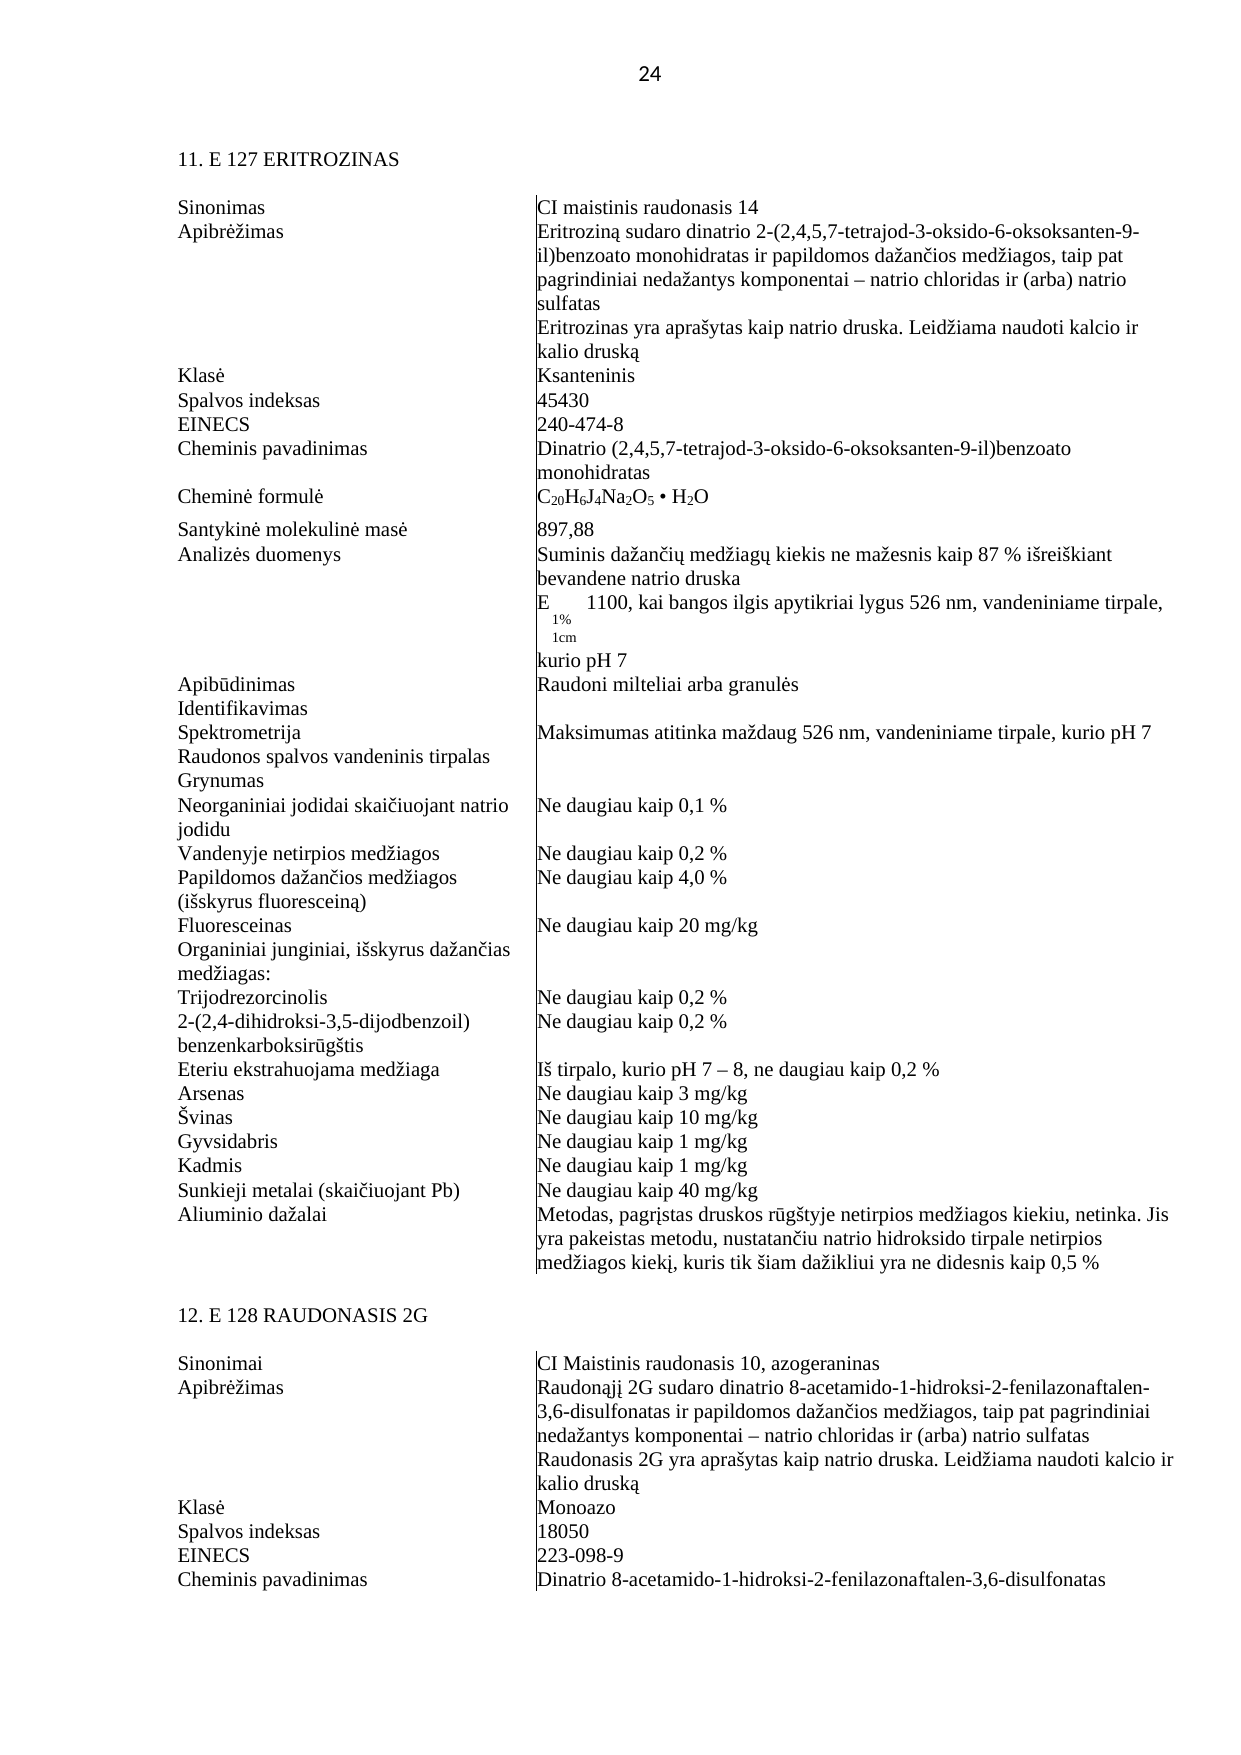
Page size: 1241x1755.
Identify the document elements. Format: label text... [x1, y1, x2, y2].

table_cell [537, 696, 1181, 720]
table_cell Eteriu ekstrahuojama medžiaga [177, 1057, 536, 1081]
table_cell Gyvsidabris [177, 1129, 536, 1153]
table_cell 18050 [537, 1519, 1181, 1543]
table_cell Ne daugiau kaip 0,2 % [537, 841, 1181, 865]
table_cell Ne daugiau kaip 0,2 % [537, 1009, 1181, 1057]
table_cell Grynumas [177, 769, 536, 792]
table_cell Ne daugiau kaip 20 mg/kg [537, 913, 1181, 937]
table_cell Sinonimai [177, 1351, 536, 1375]
table_cell Iš tirpalo, kurio pH 7 – 8, ne daugiau kaip 0,2 % [537, 1057, 1181, 1081]
table_cell Trijodrezorcinolis [177, 985, 536, 1009]
table_cell Aliuminio dažalai [177, 1202, 536, 1274]
table_cell Apibūdinimas [177, 672, 536, 696]
table_cell Cheminis pavadinimas [177, 436, 536, 484]
table_cell Eritroziną sudaro dinatrio 2-(2,4,5,7-tetrajod-3-oksido-6-oksoksanten-9-il)benzoato monohidratas ir papildomos dažančios medžiagos, taip pat pagrindiniai nedažantys komponentai – natrio chloridas ir (arba) natrio sulfatas Eritrozinas yra aprašytas kaip natrio druska. Leidžiama naudoti kalcio ir kalio druską [537, 219, 1181, 363]
table_cell Dinatrio (2,4,5,7-tetrajod-3-oksido-6-oksoksanten-9-il)benzoato monohidratas [537, 436, 1181, 484]
table_cell Spalvos indeksas [177, 388, 536, 412]
table_cell 45430 [537, 388, 1181, 412]
table_cell Spektrometrija [177, 720, 536, 744]
table_cell Ne daugiau kaip 40 mg/kg [537, 1178, 1181, 1202]
table_cell Ne daugiau kaip 1 mg/kg [537, 1129, 1181, 1153]
table_cell Raudonąjį 2G sudaro dinatrio 8-acetamido-1-hidroksi-2-fenilazonaftalen-3,6-disulfonatas ir papildomos dažančios medžiagos, taip pat pagrindiniai nedažantys komponentai – natrio chloridas ir (arba) natrio sulfatas Raudonasis 2G yra aprašytas kaip natrio druska. Leidžiama naudoti kalcio ir kalio druską [537, 1375, 1181, 1495]
table_cell 897,88 [537, 518, 1181, 541]
table_cell Vandenyje netirpios medžiagos [177, 841, 536, 865]
table_cell Identifikavimas [177, 696, 536, 720]
table_cell Apibrėžimas [177, 219, 536, 363]
table_cell Analizės duomenys [177, 541, 536, 672]
table_cell Spalvos indeksas [177, 1519, 536, 1543]
table_cell Klasė [177, 1495, 536, 1519]
table_cell 223-098-9 [537, 1543, 1181, 1567]
table_cell Monoazo [537, 1495, 1181, 1519]
table_cell Ne daugiau kaip 0,1 % [537, 793, 1181, 841]
table_cell Raudonos spalvos vandeninis tirpalas [177, 744, 536, 768]
table_cell [537, 937, 1181, 985]
table_cell C20H6J4Na2O5 • H2O [537, 484, 1181, 517]
table_cell [537, 769, 1181, 792]
table_cell CI maistinis raudonasis 14 [537, 195, 1181, 219]
table_cell E 1100, kai bangos ilgis apytikriai lygus 526 nm, vandeniniame tirpale, kurio pH 7 [537, 590, 1181, 672]
table_cell Sunkieji metalai (skaičiuojant Pb) [177, 1178, 536, 1202]
table_cell Ne daugiau kaip 10 mg/kg [537, 1105, 1181, 1129]
table_cell Kadmis [177, 1154, 536, 1177]
table_cell Apibrėžimas [177, 1375, 536, 1495]
table_cell Ne daugiau kaip 0,2 % [537, 985, 1181, 1009]
table_cell Papildomos dažančios medžiagos (išskyrus fluoresceiną) [177, 865, 536, 913]
table_cell Cheminis pavadinimas [177, 1567, 536, 1591]
table_cell Cheminė formulė [177, 484, 536, 517]
table_cell Švinas [177, 1105, 536, 1129]
table_cell Metodas, pagrįstas druskos rūgštyje netirpios medžiagos kiekiu, netinka. Jis yra pakeistas metodu, nustatančiu natrio hidroksido tirpale netirpios medžiagos kiekį, kuris tik šiam dažikliui yra ne didesnis kaip 0,5 % [537, 1202, 1181, 1274]
table_cell Klasė [177, 364, 536, 387]
table_cell Fluoresceinas [177, 913, 536, 937]
table_cell Ne daugiau kaip 4,0 % [537, 865, 1181, 913]
table_cell Dinatrio 8-acetamido-1-hidroksi-2-fenilazonaftalen-3,6-disulfonatas [537, 1567, 1181, 1591]
table_cell Raudoni milteliai arba granulės [537, 672, 1181, 696]
table_cell Organiniai junginiai, išskyrus dažančias medžiagas: [177, 937, 536, 985]
table_cell 2-(2,4-dihidroksi-3,5-dijodbenzoil) benzenkarboksirūgštis [177, 1009, 536, 1057]
table_cell Maksimumas atitinka maždaug 526 nm, vandeniniame tirpale, kurio pH 7 [537, 720, 1181, 744]
table_cell Sinonimas [177, 195, 536, 219]
table_cell Neorganiniai jodidai skaičiuojant natrio jodidu [177, 793, 536, 841]
table_cell Ne daugiau kaip 3 mg/kg [537, 1081, 1181, 1105]
table_cell CI Maistinis raudonasis 10, azogeraninas [537, 1351, 1181, 1375]
table_cell EINECS [177, 412, 536, 436]
table_cell 240-474-8 [537, 412, 1181, 436]
table_cell Santykinė molekulinė masė [177, 518, 536, 541]
table_cell Ne daugiau kaip 1 mg/kg [537, 1154, 1181, 1177]
table_header 12. E 128 RAUDONASIS 2G [177, 1303, 1181, 1351]
table_cell EINECS [177, 1543, 536, 1567]
table_cell Ksanteninis [537, 364, 1181, 387]
table_cell [537, 744, 1181, 768]
table_header 11. E 127 ERITROZINAS [177, 147, 1181, 195]
table_cell Suminis dažančių medžiagų kiekis ne mažesnis kaip 87 % išreiškiant bevandene natrio druska [537, 541, 1181, 589]
table_cell Arsenas [177, 1081, 536, 1105]
